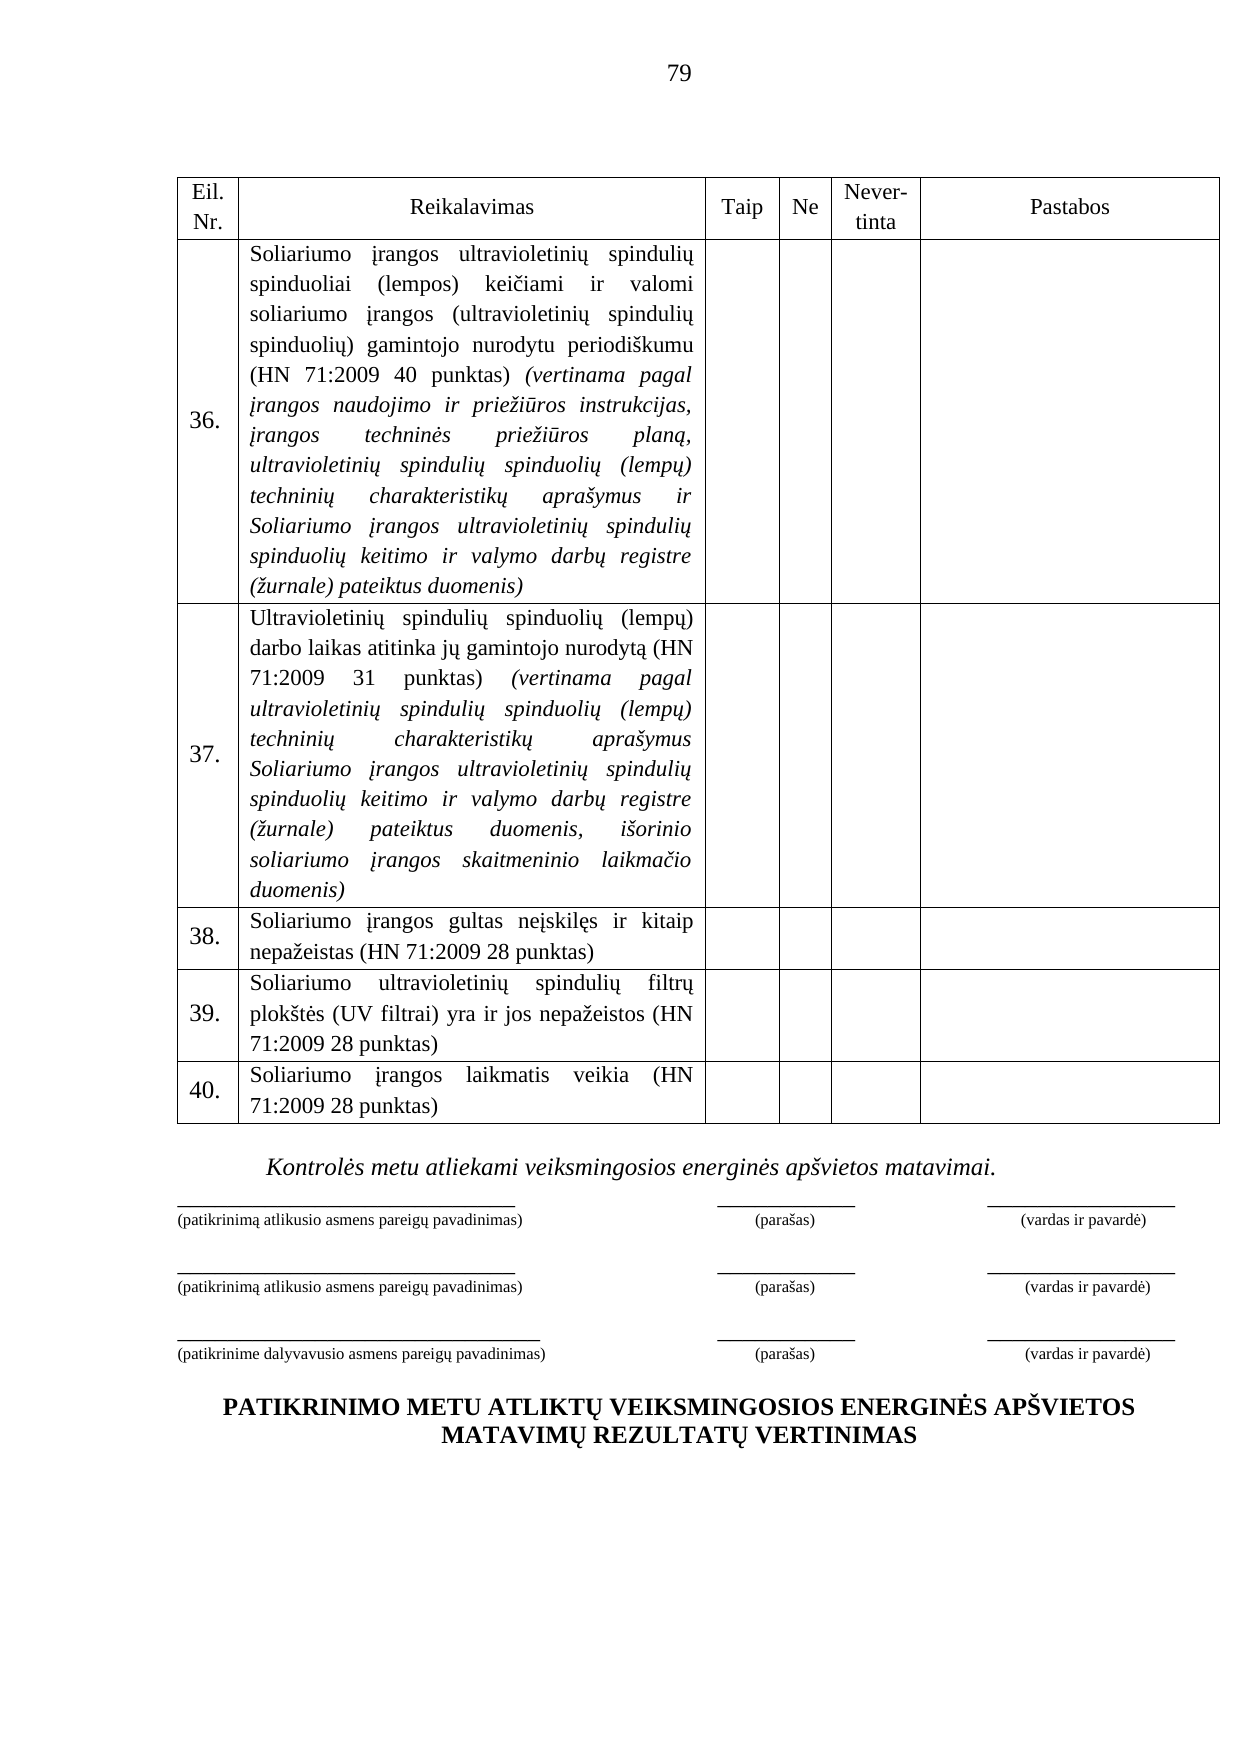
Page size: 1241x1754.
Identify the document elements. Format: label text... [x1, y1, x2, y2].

text PATIKRINIMO METU ATLIKTŲ VEIKSMINGOSIOS ENERGINĖS APŠVIETOS MATAVIMŲ REZULTATŲ VERTINIMAS [177, 1392, 1181, 1449]
table_cell [706, 908, 779, 968]
table_cell [921, 970, 1219, 1061]
table_cell [832, 970, 920, 1061]
table_header Ne [780, 178, 831, 239]
table_cell Soliariumo įrangos gultas neįskilęs ir kitaip nepažeistas (HN 71:2009 28 punktas) [239, 908, 705, 968]
table_cell [706, 604, 779, 907]
text (patikrinime dalyvavusio asmens pareigų pavadinimas) (parašas) (vardas ir pavardė) [177, 1344, 1181, 1363]
table_cell [921, 908, 1219, 968]
table_cell [832, 604, 920, 907]
table_cell [780, 908, 831, 968]
text Kontrolės metu atliekami veiksmingosios energinės apšvietos matavimai. [177, 1152, 1181, 1181]
table_cell Soliariumo įrangos ultravioletinių spindulių spinduoliai (lempos) keičiami ir valomi soliariumo įrangos (ultravioletinių spindulių spinduolių) gamintojo nurodytu periodiškumu (HN 71:2009 40 punktas) (vertinama pagal įrangos naudojimo ir priežiūros instrukcijas, įrangos techninės priežiūros planą, ultravioletinių spindulių spinduolių (lempų) techninių charakteristikų aprašymus ir Soliariumo įrangos ultravioletinių spindulių spinduolių keitimo ir valymo darbų registre (žurnale) pateiktus duomenis) [239, 240, 705, 603]
table_cell 40. [178, 1062, 238, 1122]
table_cell [780, 604, 831, 907]
table_cell [921, 240, 1219, 603]
text _____________________________ ___________ _______________ [177, 1315, 1181, 1344]
text ___________________________ ___________ _______________ [177, 1181, 1181, 1210]
text ___________________________ ___________ _______________ [177, 1248, 1181, 1277]
table_cell [706, 240, 779, 603]
table_cell [706, 970, 779, 1061]
table_header Pastabos [921, 178, 1219, 239]
table_cell [832, 240, 920, 603]
text (patikrinimą atlikusio asmens pareigų pavadinimas) (parašas) (vardas ir pavardė) [177, 1277, 1181, 1296]
table_cell Soliariumo ultravioletinių spindulių filtrų plokštės (UV filtrai) yra ir jos nepažeistos (HN 71:2009 28 punktas) [239, 970, 705, 1061]
table_cell 38. [178, 908, 238, 968]
table_cell [832, 908, 920, 968]
table_cell [832, 1062, 920, 1122]
table_cell [780, 970, 831, 1061]
text (patikrinimą atlikusio asmens pareigų pavadinimas) (parašas) (vardas ir pavardė) [177, 1210, 1181, 1229]
table_cell [780, 240, 831, 603]
table_cell Ultravioletinių spindulių spinduolių (lempų) darbo laikas atitinka jų gamintojo nurodytą (HN 71:2009 31 punktas) (vertinama pagal ultravioletinių spindulių spinduolių (lempų) techninių charakteristikų aprašymus Soliariumo įrangos ultravioletinių spindulių spinduolių keitimo ir valymo darbų registre (žurnale) pateiktus duomenis, išorinio soliariumo įrangos skaitmeninio laikmačio duomenis) [239, 604, 705, 907]
table_header Never- tinta [832, 178, 920, 239]
table_cell Soliariumo įrangos laikmatis veikia (HN 71:2009 28 punktas) [239, 1062, 705, 1122]
table_cell 37. [178, 604, 238, 907]
table_header Taip [706, 178, 779, 239]
table_cell [921, 1062, 1219, 1122]
table_cell [706, 1062, 779, 1122]
table_header Eil. Nr. [178, 178, 238, 239]
table_cell [921, 604, 1219, 907]
table_cell 39. [178, 970, 238, 1061]
table_cell 36. [178, 240, 238, 603]
table_header Reikalavimas [239, 178, 705, 239]
table_cell [780, 1062, 831, 1122]
